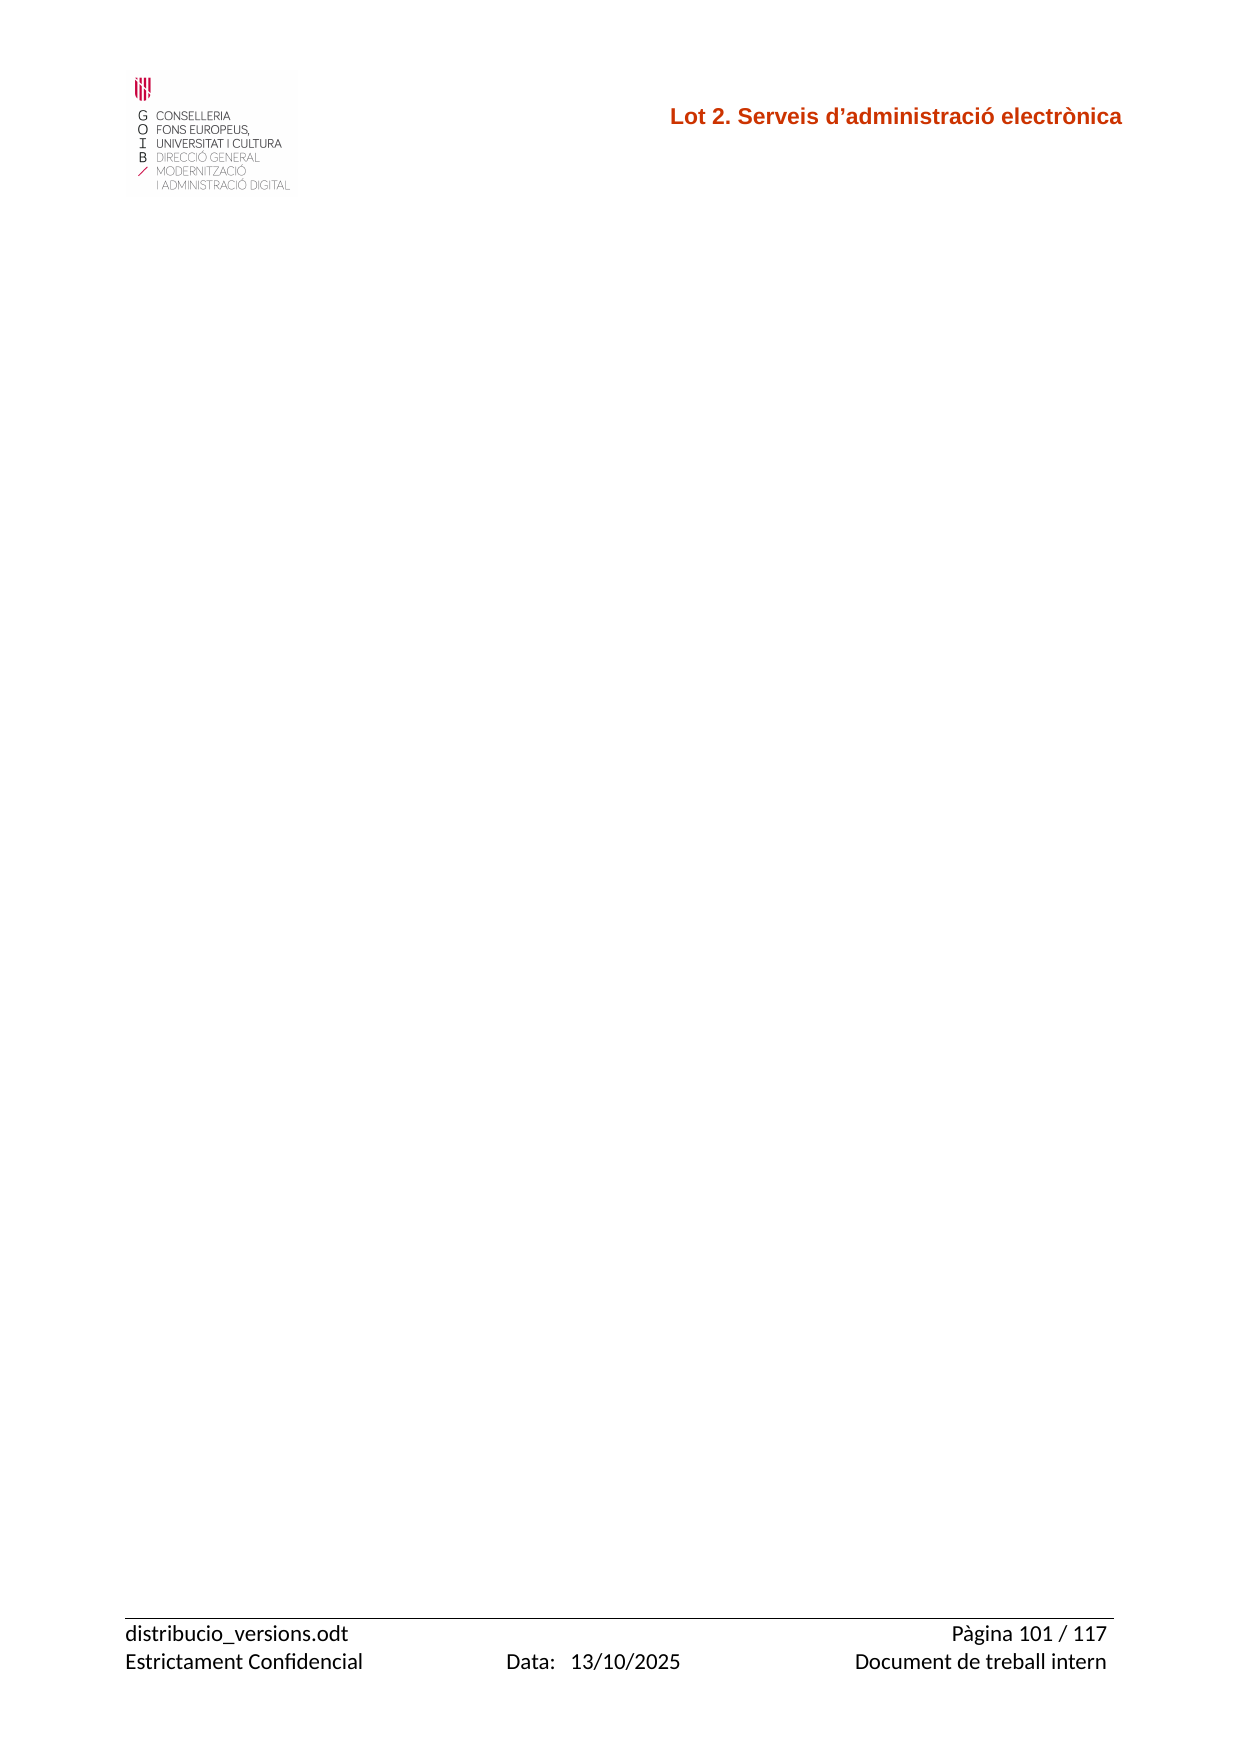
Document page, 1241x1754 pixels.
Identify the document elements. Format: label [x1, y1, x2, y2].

picture [126, 70, 299, 197]
